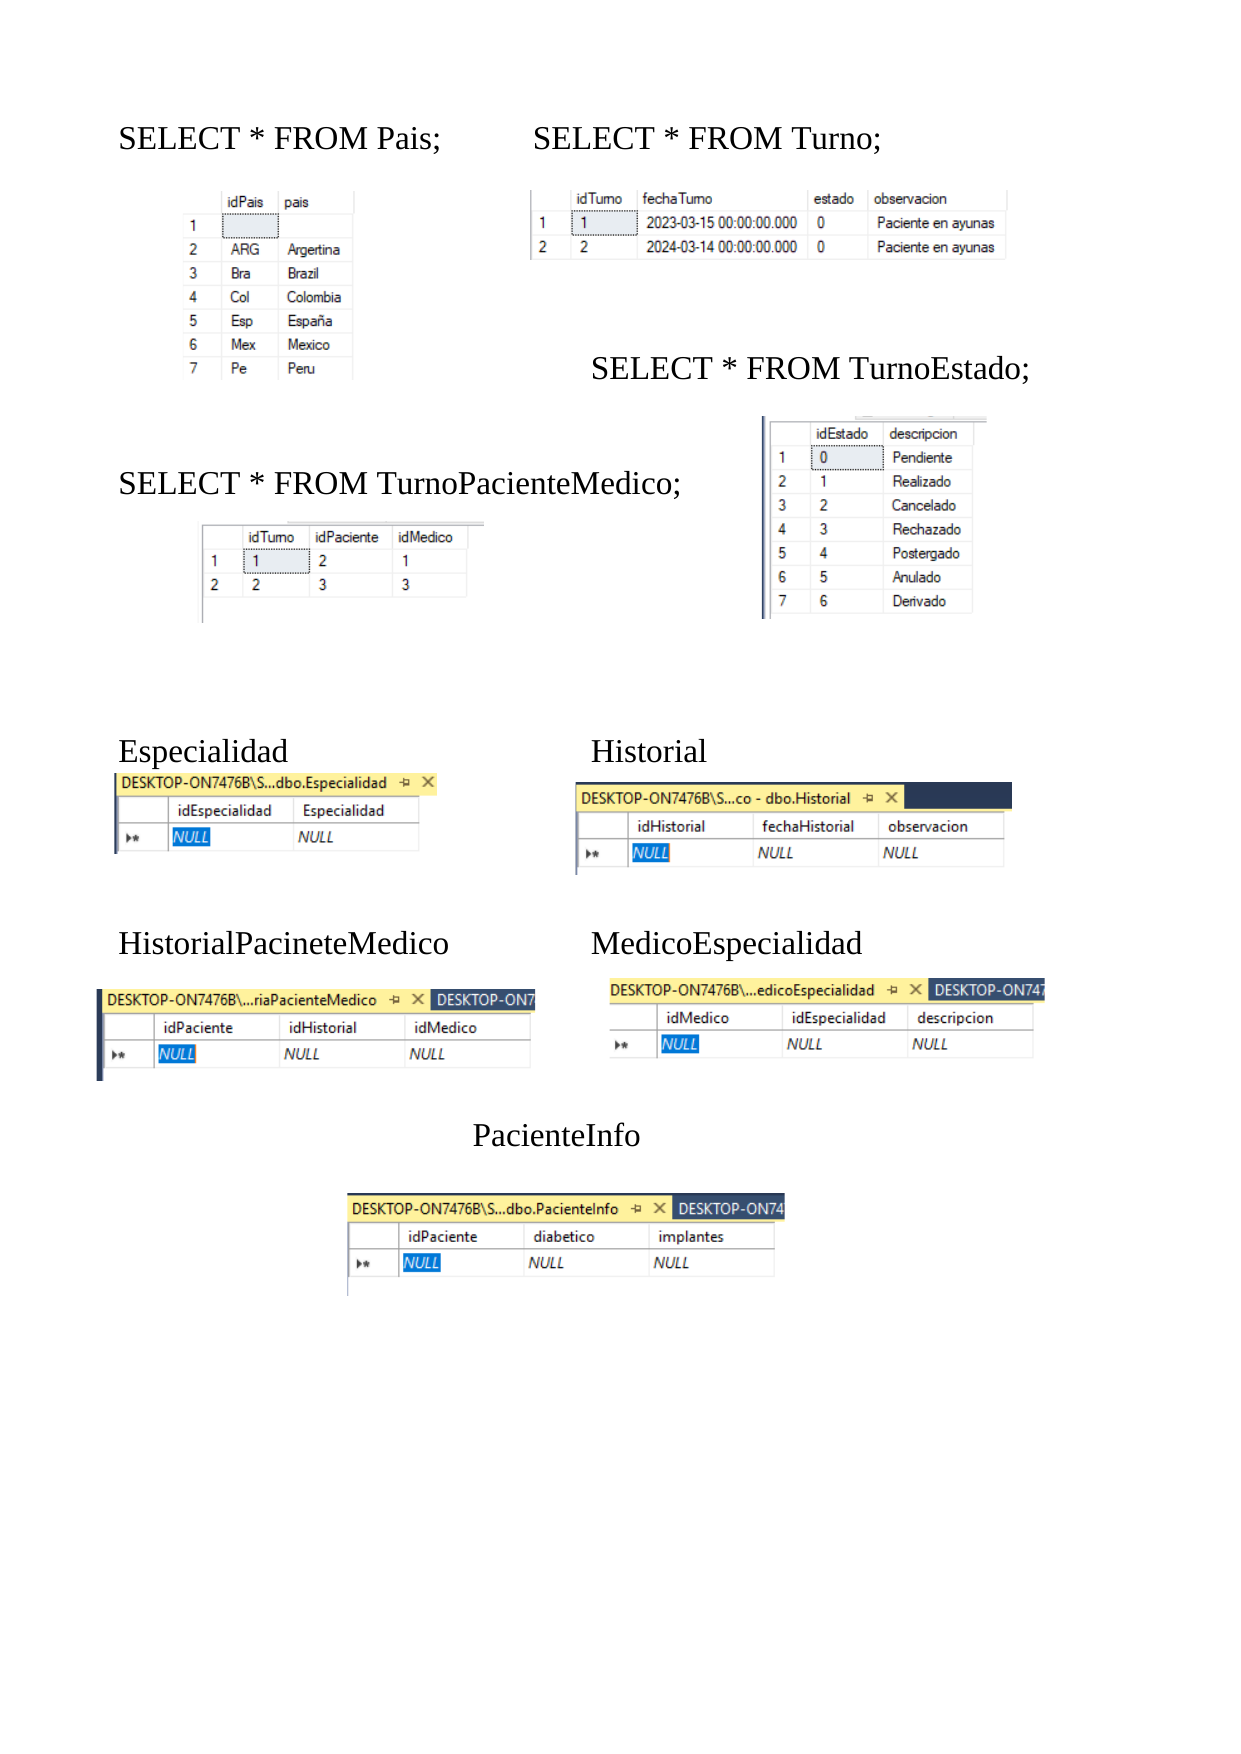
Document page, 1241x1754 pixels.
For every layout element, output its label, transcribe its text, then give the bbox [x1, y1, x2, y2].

picture [761, 416, 987, 619]
picture [114, 773, 437, 854]
picture [575, 782, 1012, 875]
picture [529, 190, 1014, 260]
picture [182, 191, 361, 380]
text SELECT * FROM TurnoEstado; [118, 348, 1122, 386]
text PacienteInfo [118, 1115, 1122, 1153]
text [987, 463, 1122, 501]
text SELECT * FROM Pais; SELECT * FROM Turno; [118, 118, 1122, 156]
picture [347, 1193, 785, 1296]
picture [96, 989, 536, 1081]
picture [197, 521, 484, 623]
text HistorialPacineteMedico MedicoEspecialidad [118, 923, 1122, 961]
picture [609, 978, 1045, 1066]
text SELECT * FROM TurnoPacienteMedico; [118, 463, 761, 501]
text Especialidad Historial [118, 731, 1122, 770]
